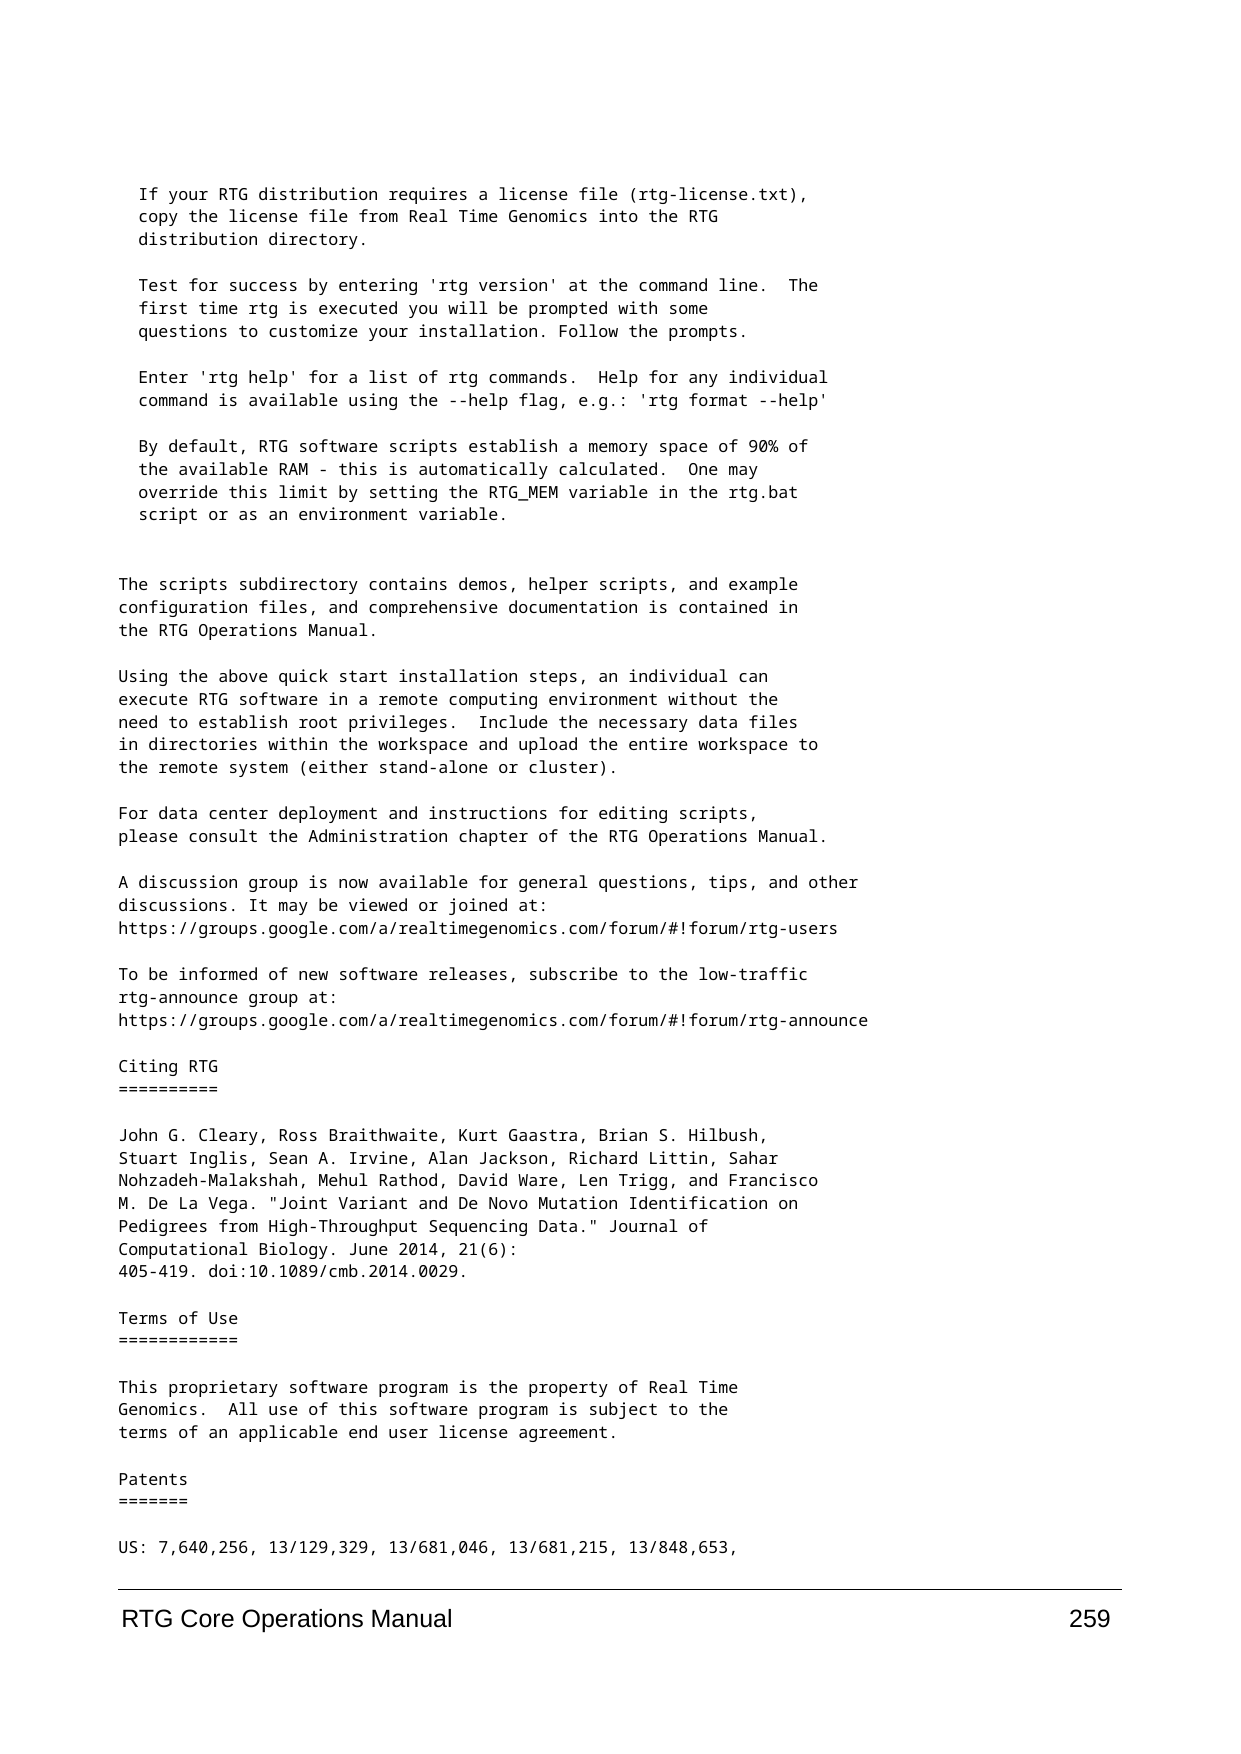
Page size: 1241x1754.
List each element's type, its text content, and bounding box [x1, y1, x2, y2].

text in directories within the workspace and upload the entire workspace to [118, 733, 1122, 756]
text Computational Biology. June 2014, 21(6): [118, 1237, 1122, 1260]
text Stuart Inglis, Sean A. Irvine, Alan Jackson, Richard Littin, Sahar [118, 1146, 1122, 1169]
text The scripts subdirectory contains demos, helper scripts, and example [118, 573, 1122, 596]
text command is available using the --help flag, e.g.: 'rtg format --help' [118, 388, 1122, 411]
text ============ [118, 1329, 1122, 1352]
text https://groups.google.com/a/realtimegenomics.com/forum/#!forum/rtg-announce [118, 1008, 1122, 1031]
text distribution directory. [118, 228, 1122, 250]
text To be informed of new software releases, subscribe to the low-traffic [118, 963, 1122, 986]
text configuration files, and comprehensive documentation is contained in [118, 596, 1122, 618]
text discussions. It may be viewed or joined at: [118, 894, 1122, 916]
text override this limit by setting the RTG_MEM variable in the rtg.bat [118, 480, 1122, 503]
text Citing RTG [118, 1054, 1122, 1077]
text This proprietary software program is the property of Real Time [118, 1375, 1122, 1398]
text copy the license file from Real Time Genomics into the RTG [118, 205, 1122, 228]
text M. De La Vega. "Joint Variant and De Novo Mutation Identification on [118, 1192, 1122, 1214]
text A discussion group is now available for general questions, tips, and other [118, 871, 1122, 894]
text 405-419. doi:10.1089/cmb.2014.0029. [118, 1260, 1122, 1283]
text ======= [118, 1490, 1122, 1512]
text For data center deployment and instructions for editing scripts, [118, 802, 1122, 825]
text US: 7,640,256, 13/129,329, 13/681,046, 13/681,215, 13/848,653, [118, 1536, 1122, 1559]
text Pedigrees from High-Throughput Sequencing Data." Journal of [118, 1214, 1122, 1237]
text Enter 'rtg help' for a list of rtg commands. Help for any individual [118, 366, 1122, 388]
text terms of an applicable end user license agreement. [118, 1421, 1122, 1443]
text the RTG Operations Manual. [118, 618, 1122, 641]
text the remote system (either stand-alone or cluster). [118, 756, 1122, 778]
text Using the above quick start installation steps, an individual can [118, 665, 1122, 687]
text Test for success by entering 'rtg version' at the command line. The [118, 274, 1122, 297]
text please consult the Administration chapter of the RTG Operations Manual. [118, 825, 1122, 847]
text John G. Cleary, Ross Braithwaite, Kurt Gaastra, Brian S. Hilbush, [118, 1124, 1122, 1146]
text first time rtg is executed you will be prompted with some [118, 297, 1122, 319]
text Genomics. All use of this software program is subject to the [118, 1398, 1122, 1421]
text execute RTG software in a remote computing environment without the [118, 687, 1122, 710]
text Nohzadeh-Malakshah, Mehul Rathod, David Ware, Len Trigg, and Francisco [118, 1169, 1122, 1192]
text script or as an environment variable. [118, 503, 1122, 526]
text rtg-announce group at: [118, 986, 1122, 1008]
text need to establish root privileges. Include the necessary data files [118, 710, 1122, 733]
text Patents [118, 1467, 1122, 1490]
text By default, RTG software scripts establish a memory space of 90% of [118, 435, 1122, 458]
text questions to customize your installation. Follow the prompts. [118, 319, 1122, 342]
text If your RTG distribution requires a license file (rtg-license.txt), [118, 182, 1122, 205]
text Terms of Use [118, 1306, 1122, 1329]
text the available RAM - this is automatically calculated. One may [118, 458, 1122, 480]
text https://groups.google.com/a/realtimegenomics.com/forum/#!forum/rtg-users [118, 916, 1122, 939]
text ========== [118, 1077, 1122, 1100]
